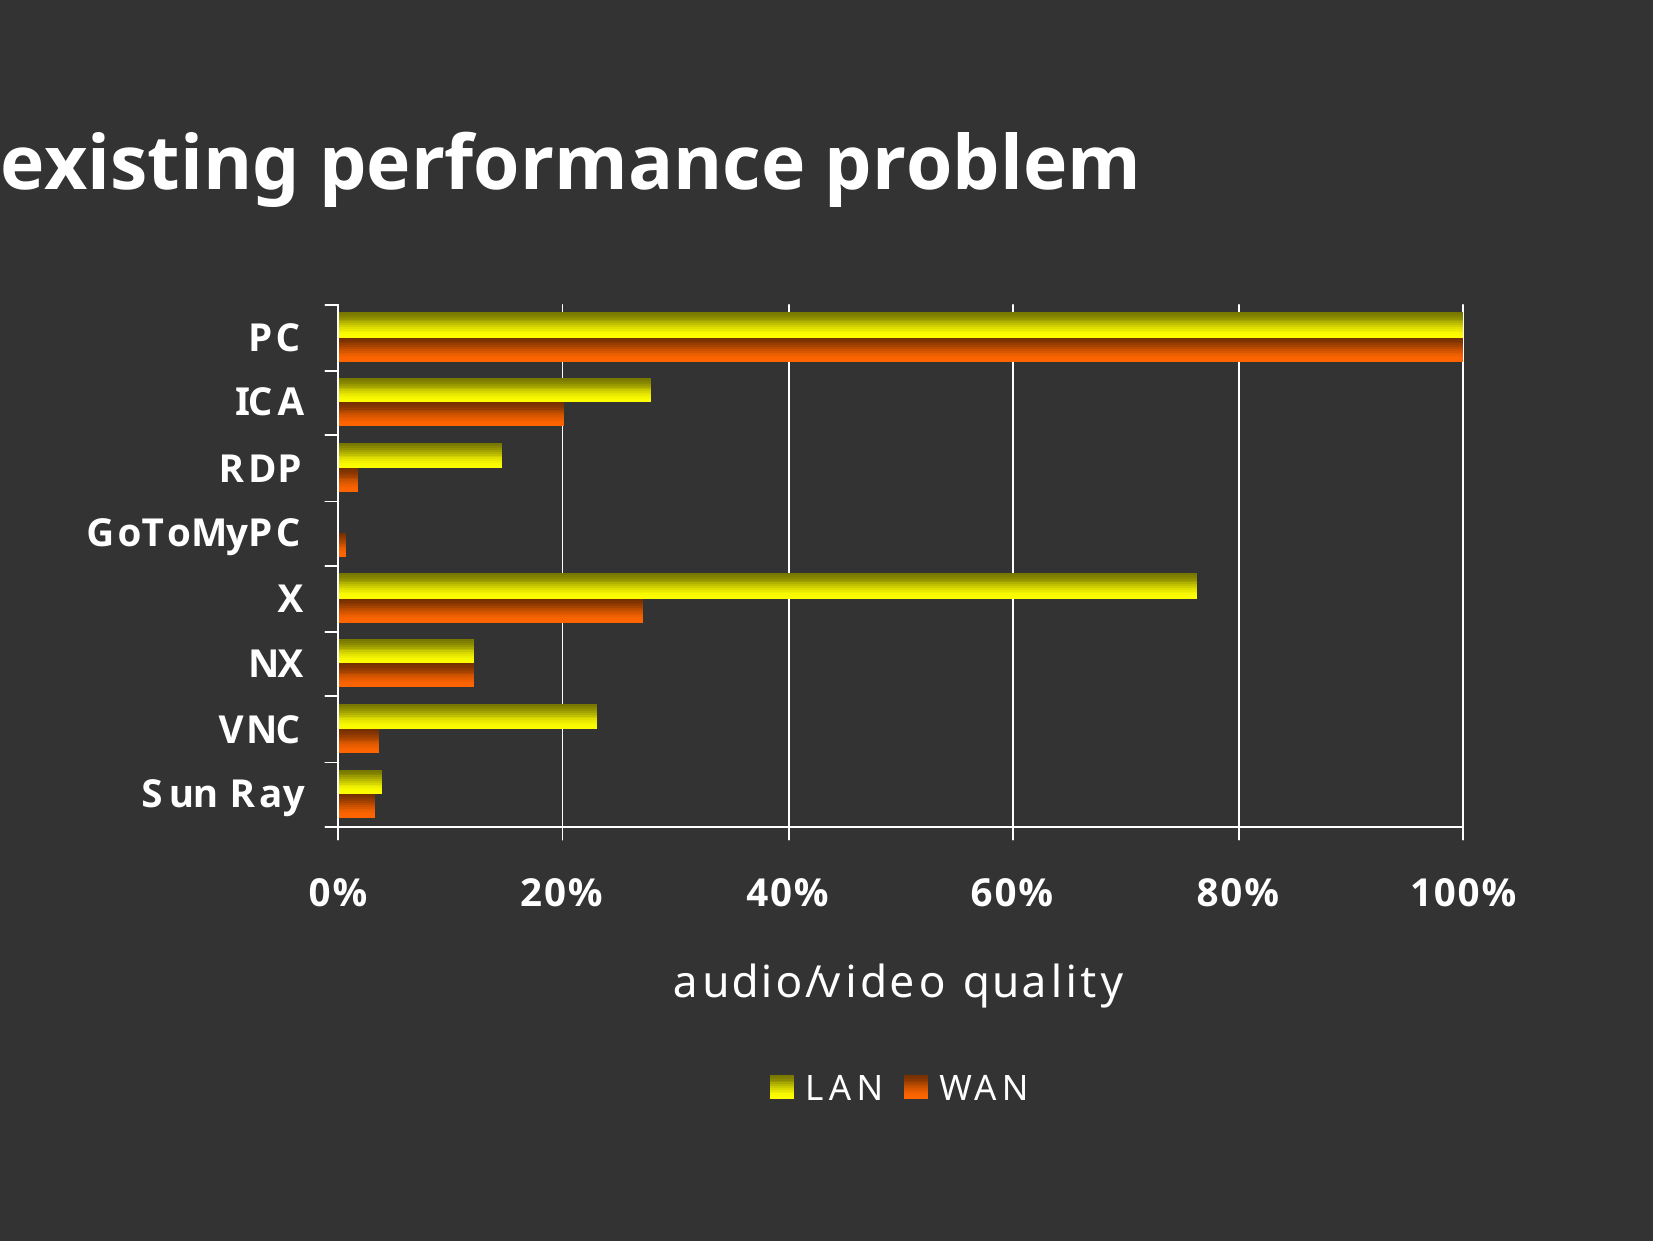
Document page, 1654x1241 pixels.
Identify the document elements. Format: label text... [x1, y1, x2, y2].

text_box existing performance problem [0, 109, 1653, 216]
chart [51, 277, 1552, 1131]
